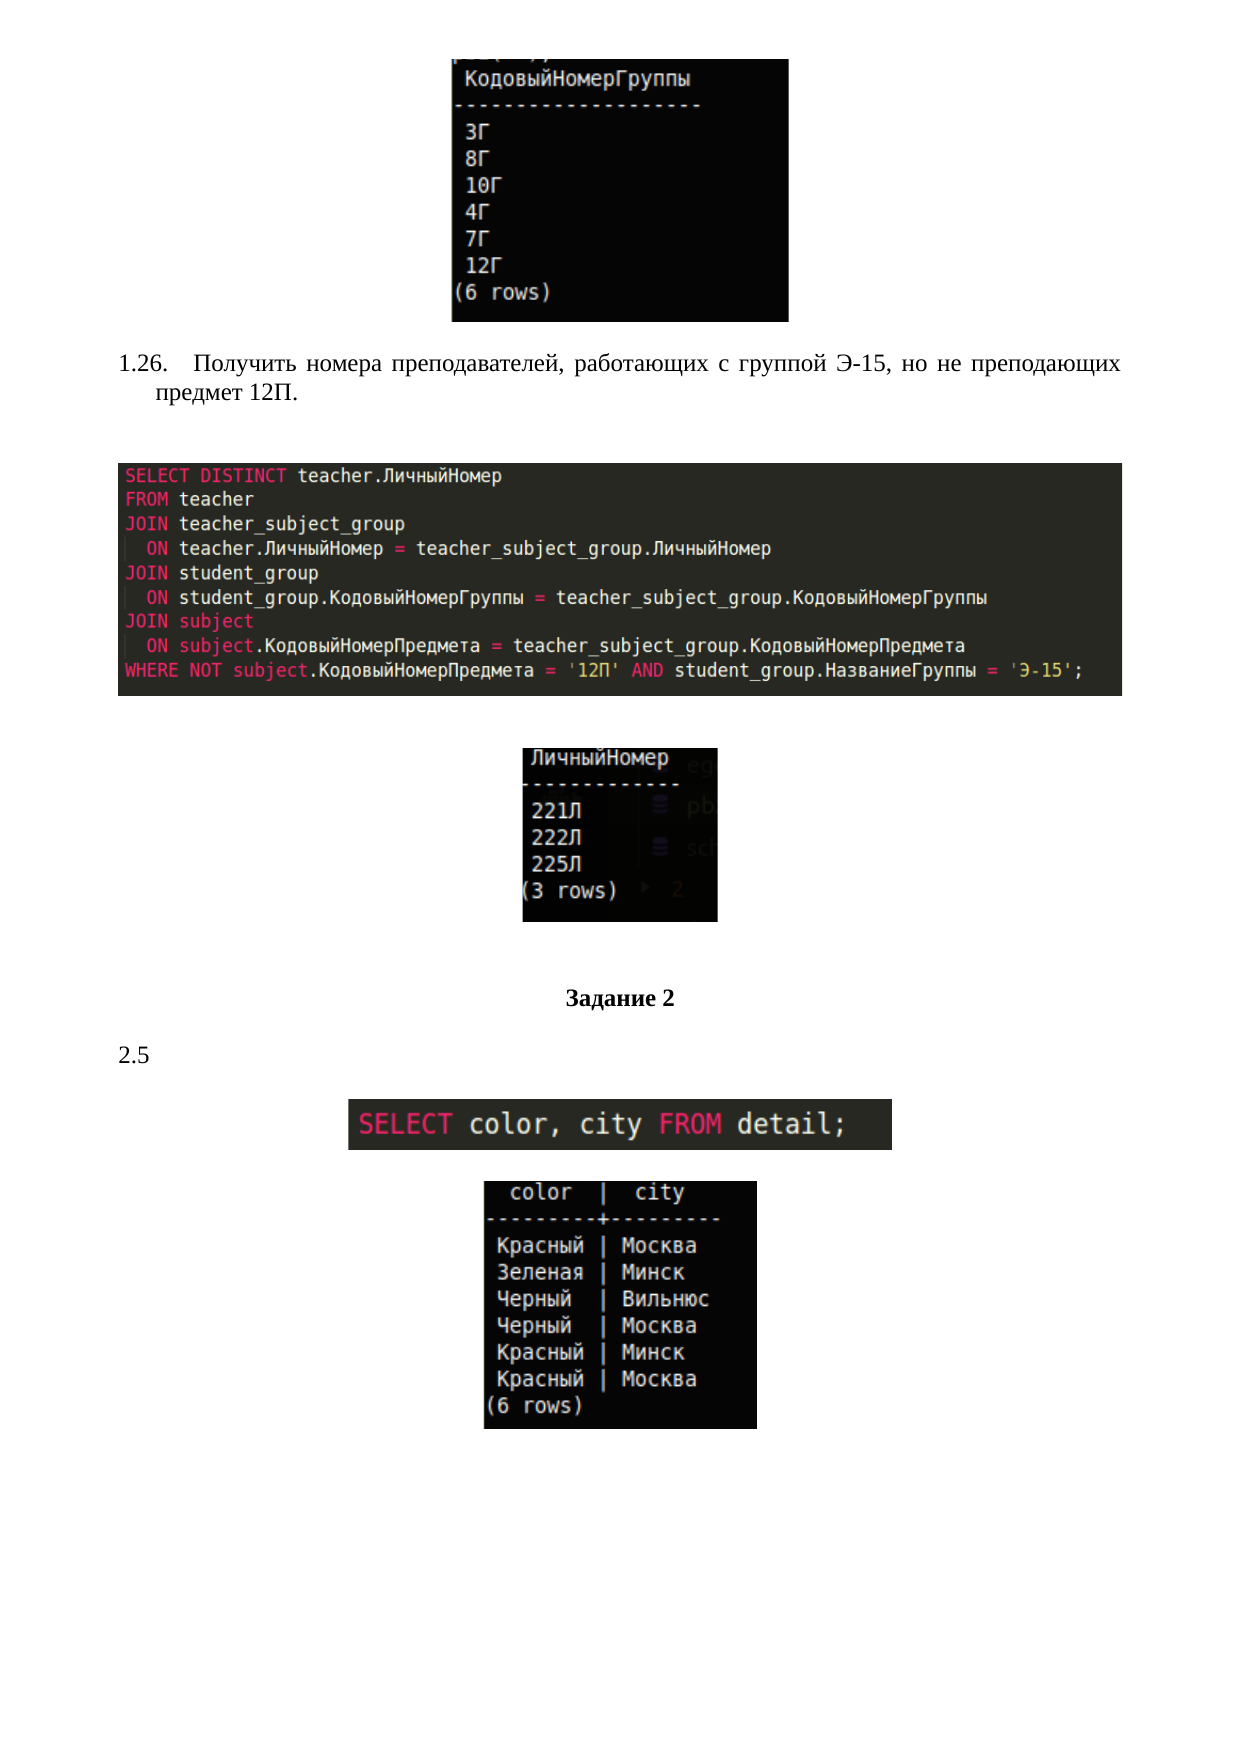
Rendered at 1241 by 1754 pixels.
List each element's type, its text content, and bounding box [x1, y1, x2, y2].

picture [348, 1099, 892, 1150]
picture [483, 1181, 757, 1429]
text Задание 2 [118, 983, 1122, 1012]
picture [451, 59, 789, 322]
picture [522, 748, 718, 922]
text 2.5 [118, 1041, 1122, 1069]
list Получить номера преподавателей, работающих с группой Э-15, но не преподающих предмет 12П. [118, 348, 1122, 406]
picture [118, 463, 1123, 696]
